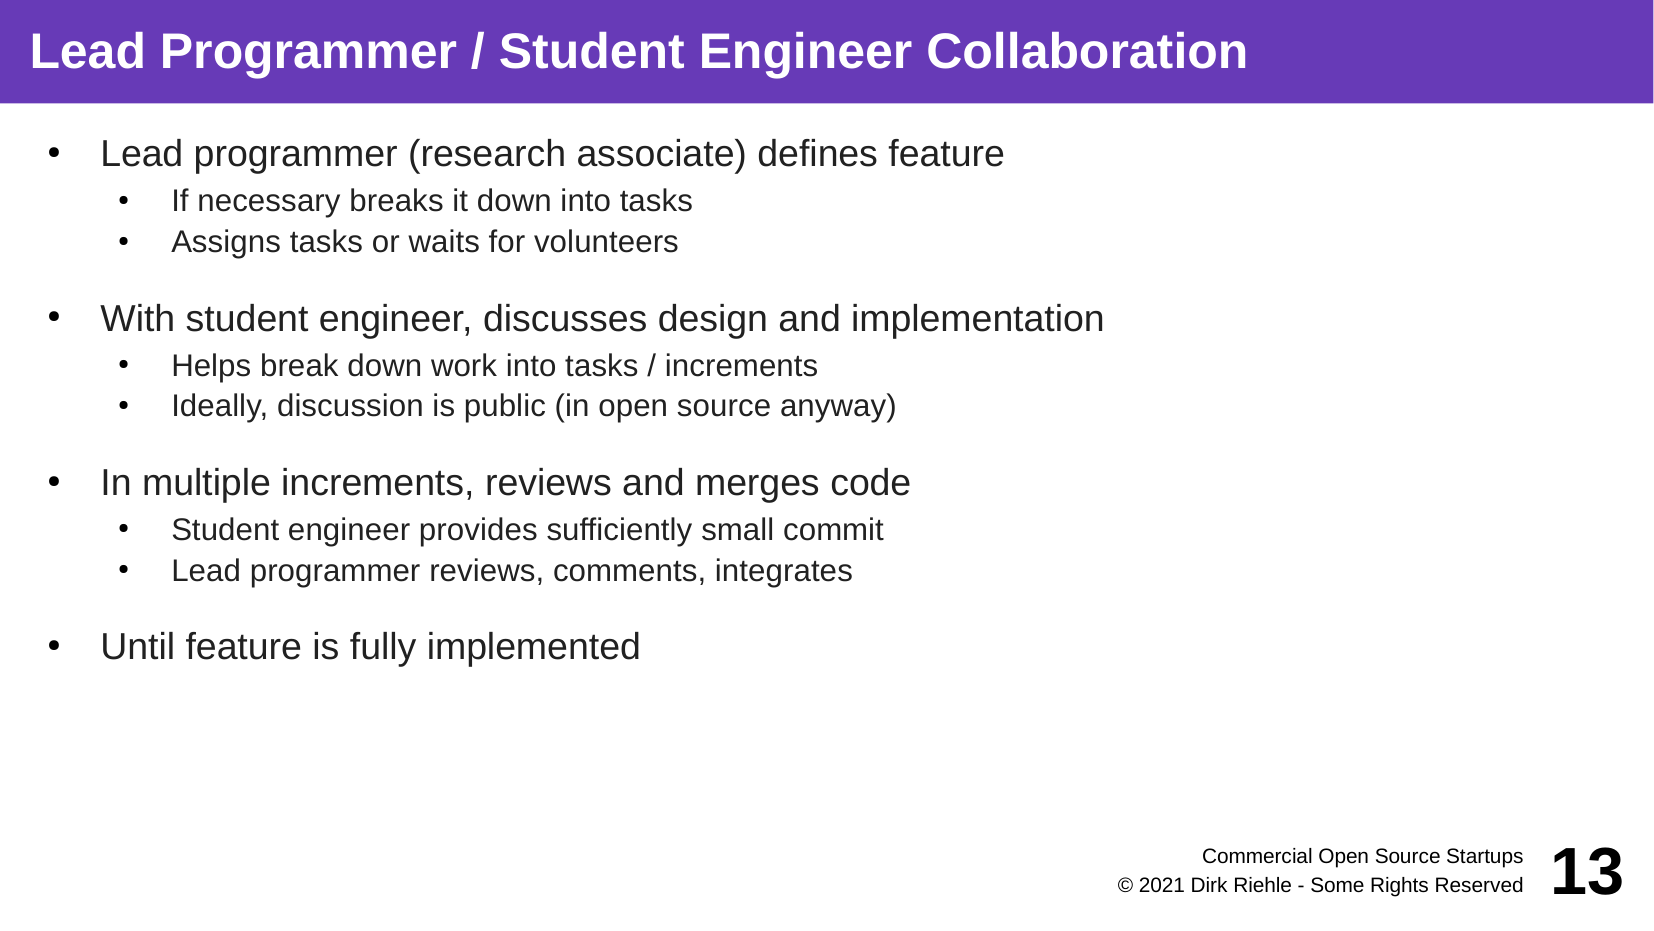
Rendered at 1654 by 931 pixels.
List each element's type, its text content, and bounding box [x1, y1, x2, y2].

list Lead programmer (research associate) defines feature If necessary breaks it down into tasks Assigns tasks or waits for volunteers With student engineer, discusses design and implementation Helps break down work into tasks / increments Ideally, discussion is public (in open source anyway) In multiple increments, reviews and merges code Student engineer provides sufficiently small commit Lead programmer reviews, comments, integrates Until feature is fully implemented [29, 132, 1625, 813]
title Lead Programmer / Student Engineer Collaboration [0, 0, 1654, 104]
